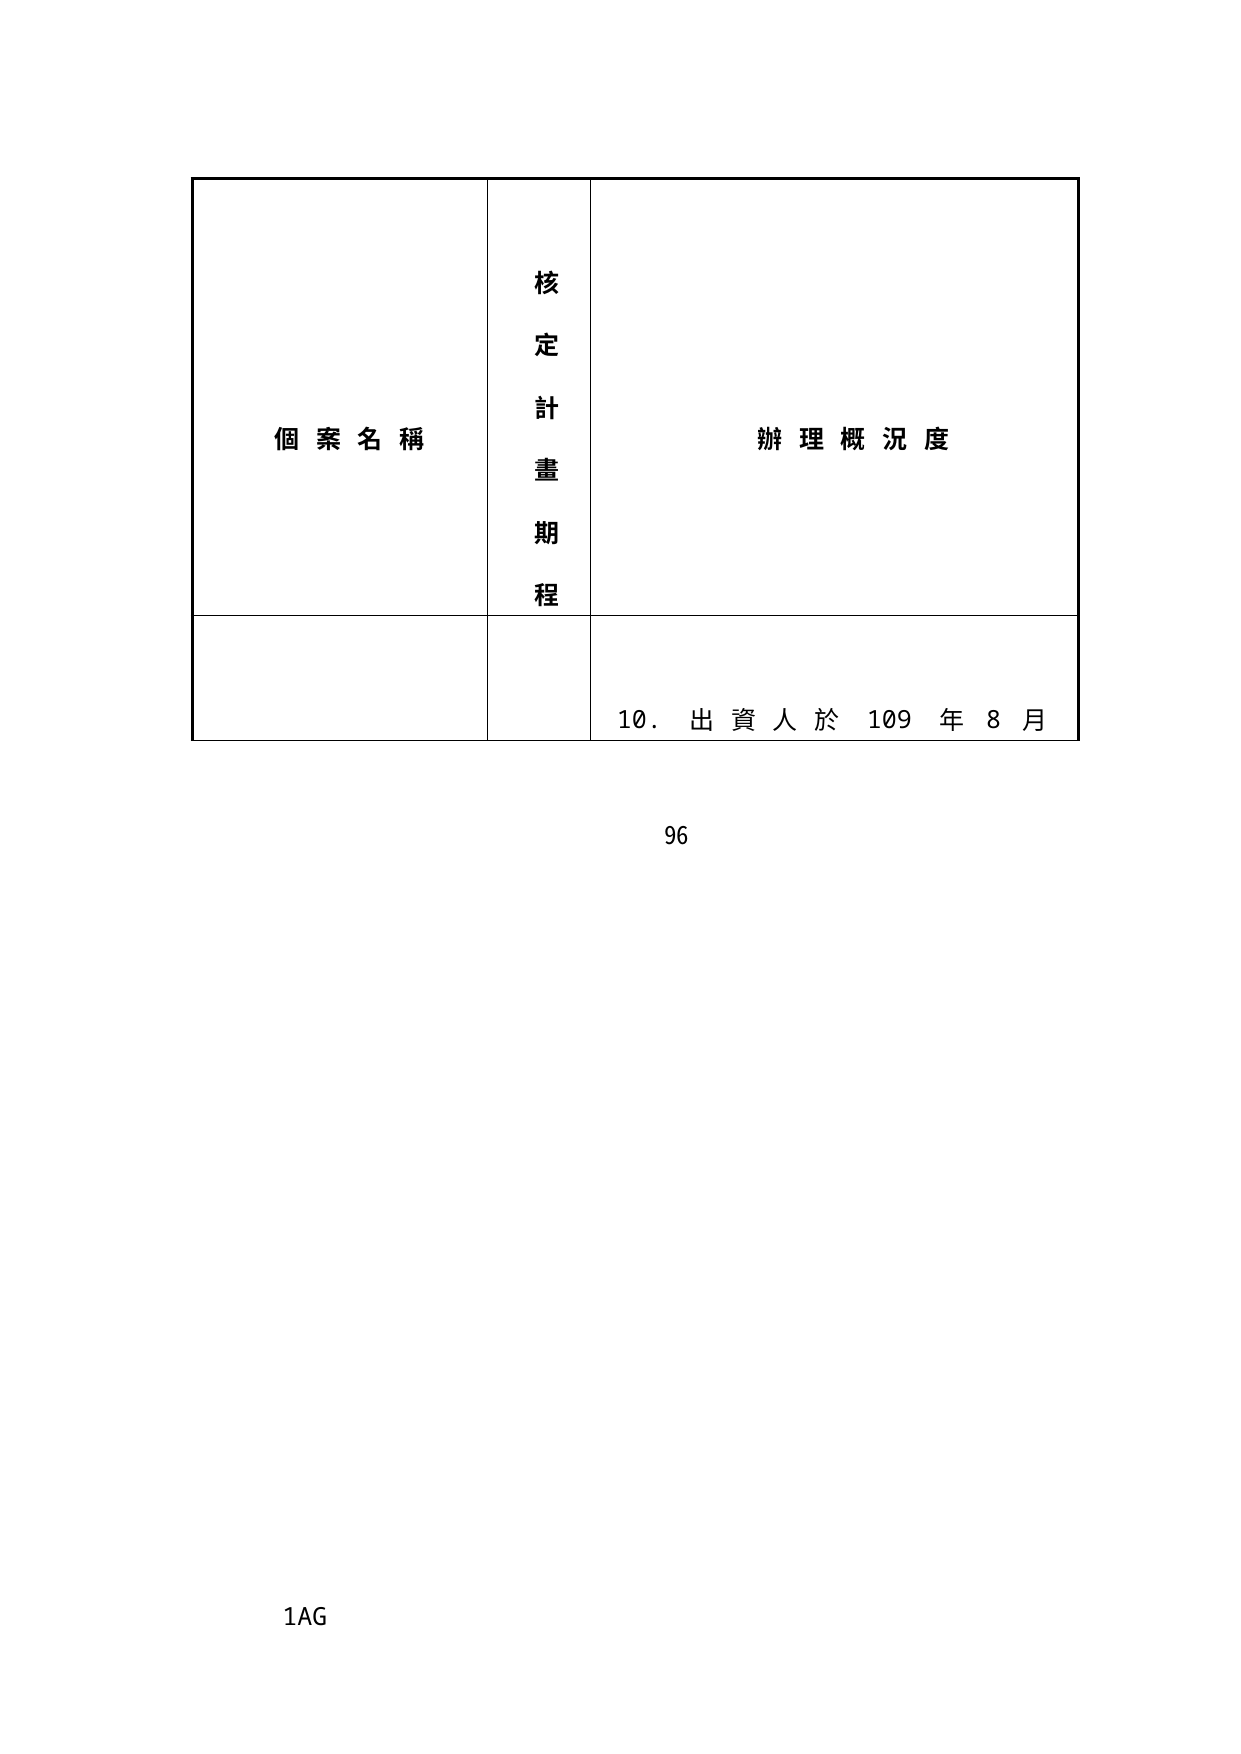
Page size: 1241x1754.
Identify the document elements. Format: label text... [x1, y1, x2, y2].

table_cell [194, 616, 487, 740]
table_header 個案名稱 [194, 180, 487, 615]
table_cell 10.出資人於109年8月 [591, 616, 1077, 740]
table_header 辦理概況度 [591, 180, 1077, 615]
table_cell [488, 616, 590, 740]
table_header 核定計畫期程 [488, 180, 590, 615]
